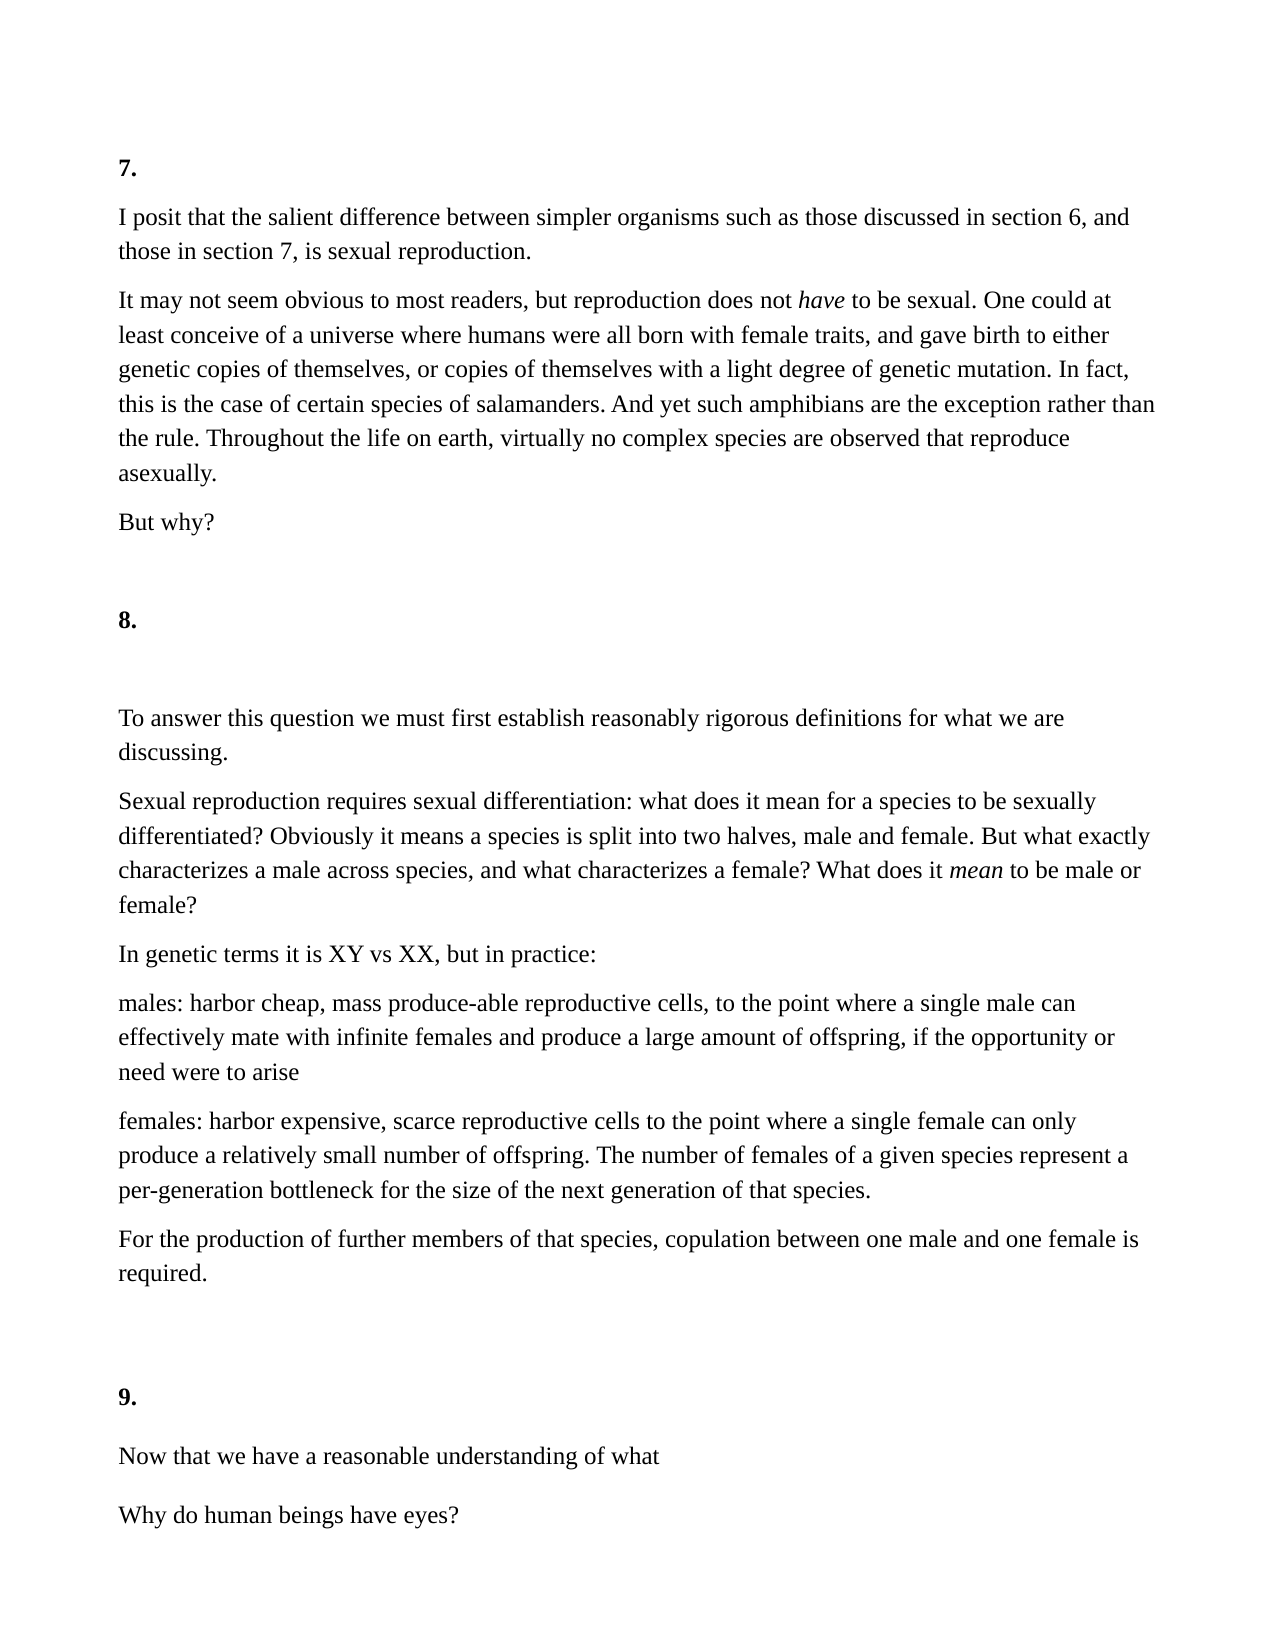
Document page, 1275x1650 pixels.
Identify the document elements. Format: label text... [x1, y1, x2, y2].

text 9. [118, 1382, 1157, 1410]
text 8. [118, 605, 1157, 633]
text For the production of further members of that species, copulation between one male and one female is required. [118, 1224, 1157, 1287]
text I posit that the salient difference between simpler organisms such as those discussed in section 6, and those in section 7, is sexual reproduction. [118, 202, 1157, 265]
text It may not seem obvious to most readers, but reproduction does not have to be sexual. One could at least conceive of a universe where humans were all born with female traits, and gave birth to either genetic copies of themselves, or copies of themselves with a light degree of genetic mutation. In fact, this is the case of certain species of salamanders. And yet such amphibians are the exception rather than the rule. Throughout the life on earth, virtually no complex species are observed that reproduce asexually. [118, 285, 1157, 486]
text To answer this question we must first establish reasonably rigorous definitions for what we are discussing. [118, 703, 1157, 766]
text males: harbor cheap, mass produce-able reproductive cells, to the point where a single male can effectively mate with infinite females and produce a large amount of offspring, if the opportunity or need were to arise [118, 988, 1157, 1086]
text females: harbor expensive, scarce reproductive cells to the point where a single female can only produce a relatively small number of offspring. The number of females of a given species represent a per-generation bottleneck for the size of the next generation of that species. [118, 1106, 1157, 1204]
text Why do human beings have eyes? [118, 1501, 1157, 1529]
text In genetic terms it is XY vs XX, but in practice: [118, 939, 1157, 968]
text But why? [118, 507, 1157, 535]
text Now that we have a reasonable understanding of what [118, 1441, 1157, 1470]
text Sexual reproduction requires sexual differentiation: what does it mean for a species to be sexually differentiated? Obviously it means a species is split into two halves, male and female. But what exactly characterizes a male across species, and what characterizes a female? What does it mean to be male or female? [118, 786, 1157, 919]
text 7. [118, 153, 1157, 181]
